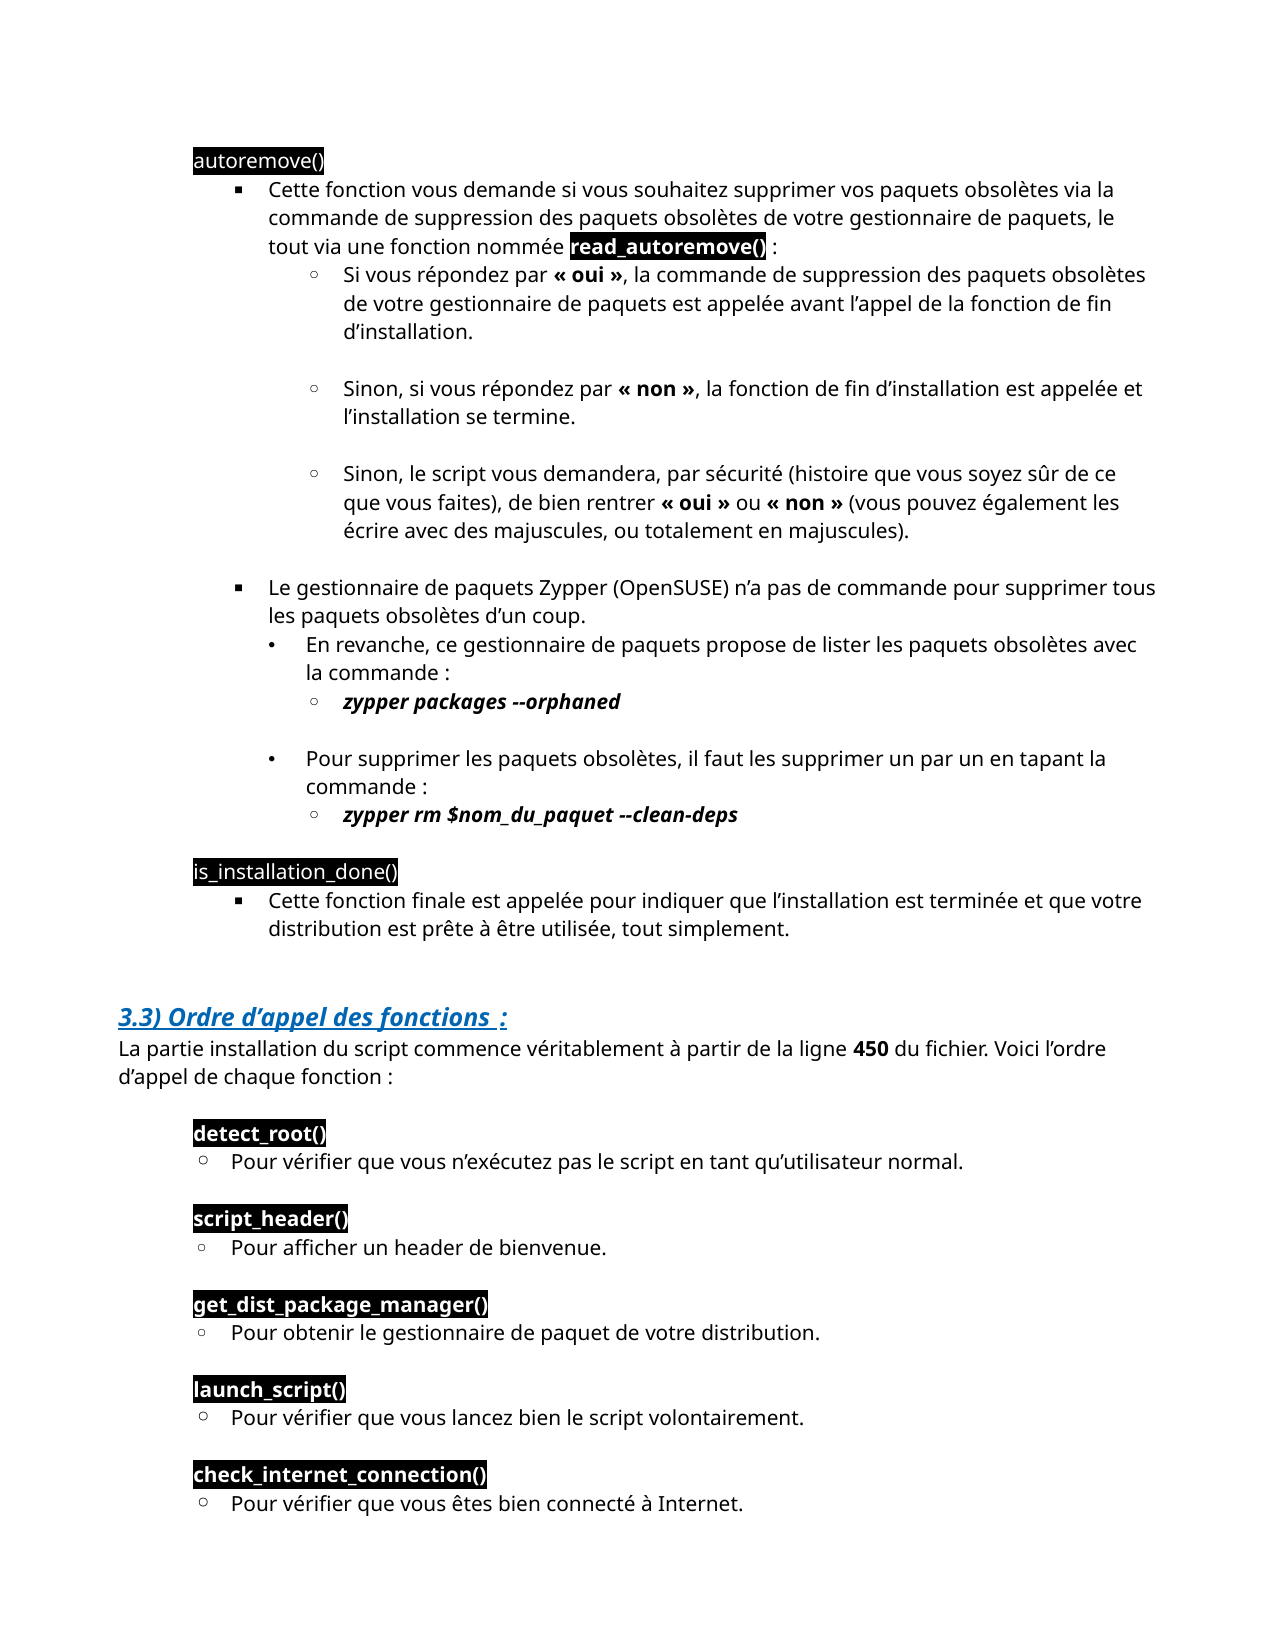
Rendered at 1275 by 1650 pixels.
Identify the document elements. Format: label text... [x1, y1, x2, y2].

list is_installation_done() [156, 857, 1157, 886]
list Pour supprimer les paquets obsolètes, il faut les supprimer un par un en tapant la commande : [268, 744, 1157, 801]
list autoremove() [156, 147, 1157, 175]
list launch_script() [156, 1375, 1157, 1403]
list Pour afficher un header de bienvenue. [193, 1233, 1157, 1261]
text La partie installation du script commence véritablement à partir de la ligne 450 du fichier. Voici l’ordre d’appel de chaque fonction : [118, 1034, 1157, 1091]
list get_dist_package_manager() [156, 1290, 1157, 1318]
list Sinon, le script vous demandera, par sécurité (histoire que vous soyez sûr de ce que vous faites), de bien rentrer « oui » ou « non » (vous pouvez également les écrire avec des majuscules, ou totalement en majuscules). [306, 459, 1157, 545]
list zypper rm $nom_du_paquet --clean-deps [306, 801, 1157, 829]
list Pour vérifier que vous lancez bien le script volontairement. [193, 1403, 1157, 1432]
text 3.3) Ordre d’appel des fonctions : [118, 1000, 1157, 1034]
list Pour vérifier que vous êtes bien connecté à Internet. [193, 1489, 1157, 1517]
list Cette fonction vous demande si vous souhaitez supprimer vos paquets obsolètes via la commande de suppression des paquets obsolètes de votre gestionnaire de paquets, le tout via une fonction nommée read_autoremove() : [231, 175, 1157, 260]
list Le gestionnaire de paquets Zypper (OpenSUSE) n’a pas de commande pour supprimer tous les paquets obsolètes d’un coup. [231, 573, 1157, 630]
list Pour vérifier que vous n’exécutez pas le script en tant qu’utilisateur normal. [193, 1147, 1157, 1176]
list Si vous répondez par « oui », la commande de suppression des paquets obsolètes de votre gestionnaire de paquets est appelée avant l’appel de la fonction de fin d’installation. [306, 260, 1157, 346]
list Sinon, si vous répondez par « non », la fonction de fin d’installation est appelée et l’installation se termine. [306, 374, 1157, 431]
list check_internet_connection() [156, 1460, 1157, 1489]
list zypper packages --orphaned [306, 687, 1157, 715]
list Pour obtenir le gestionnaire de paquet de votre distribution. [193, 1318, 1157, 1347]
list En revanche, ce gestionnaire de paquets propose de lister les paquets obsolètes avec la commande : [268, 630, 1157, 687]
list Cette fonction finale est appelée pour indiquer que l’installation est terminée et que votre distribution est prête à être utilisée, tout simplement. [231, 886, 1157, 943]
list script_header() [156, 1204, 1157, 1233]
list detect_root() [156, 1119, 1157, 1147]
